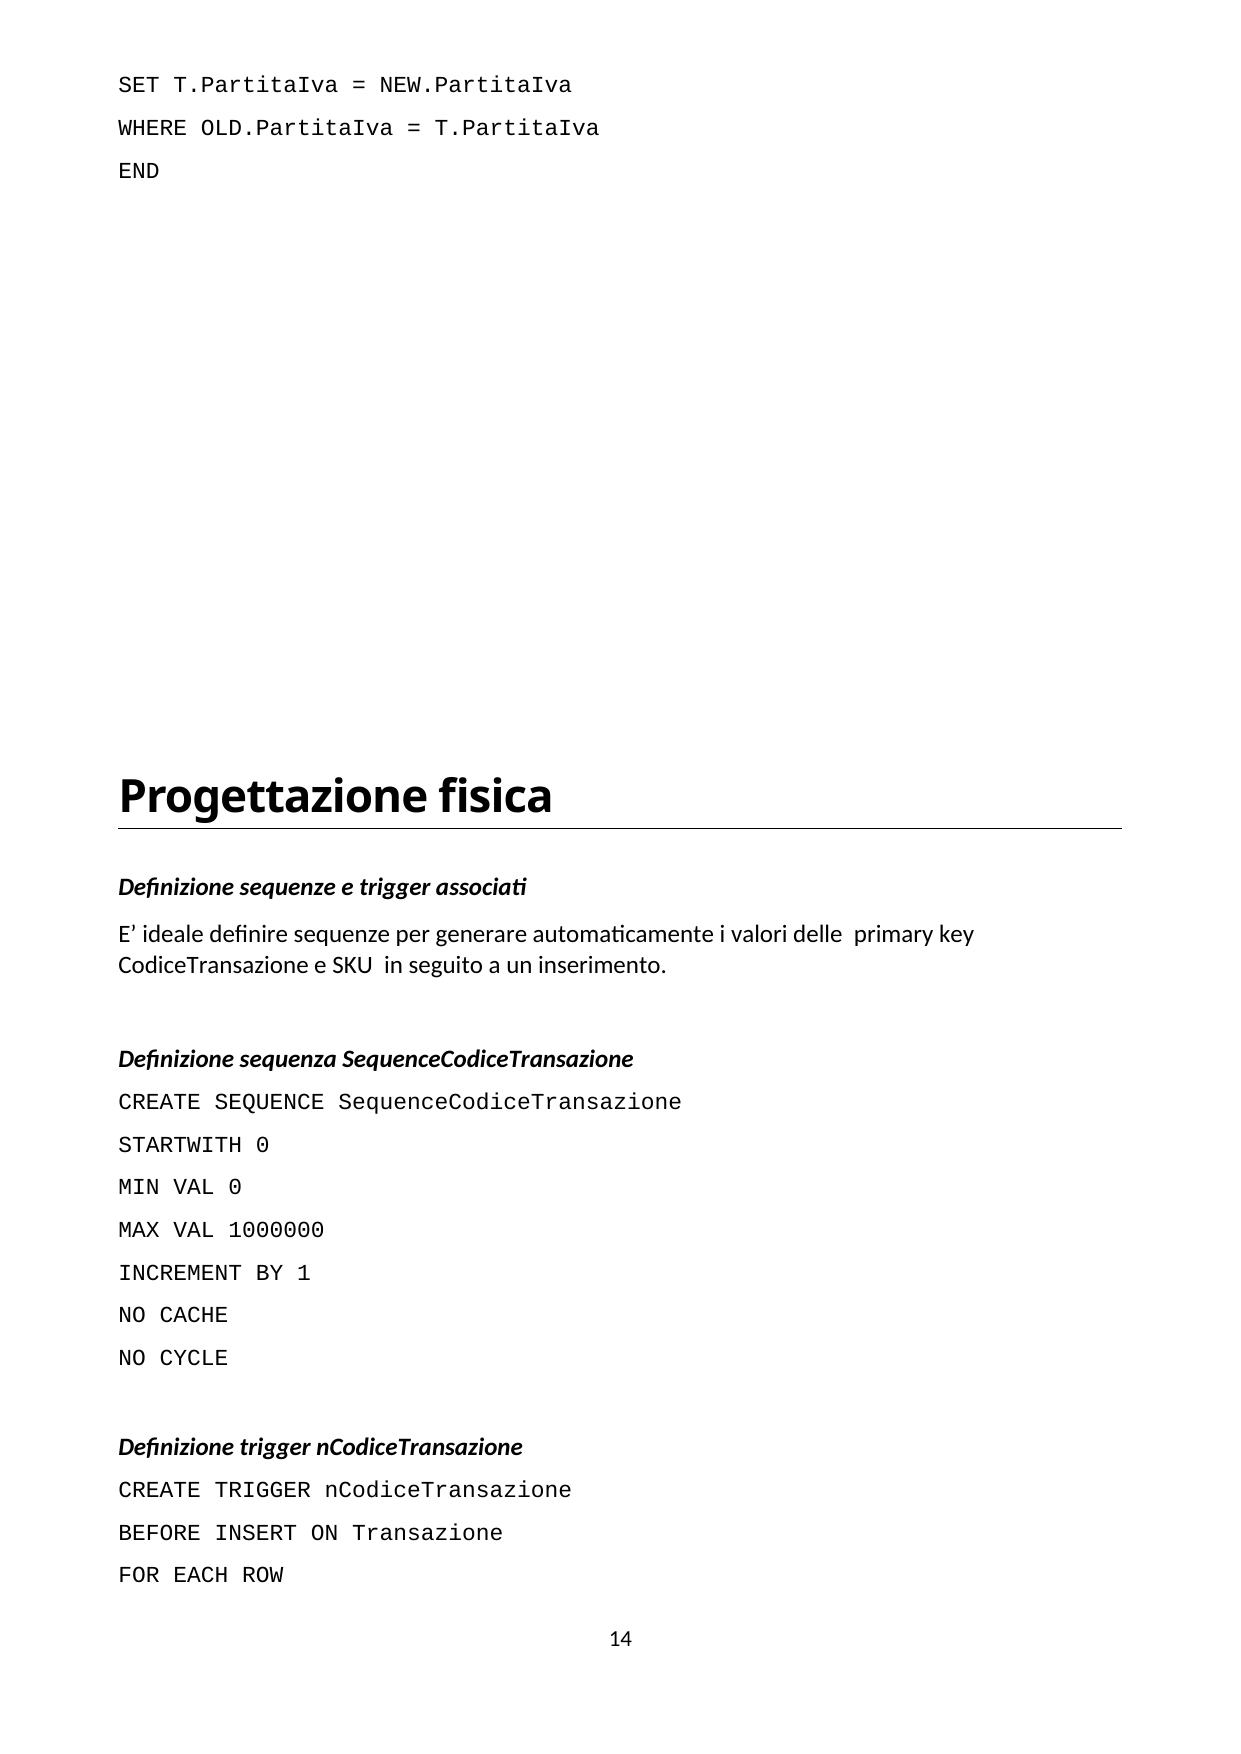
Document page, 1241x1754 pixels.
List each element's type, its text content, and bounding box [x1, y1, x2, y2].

text Definizione sequenze e trigger associati [118, 871, 1122, 902]
text Definizione sequenza SequenceCodiceTransazione [118, 1043, 1122, 1074]
text CREATE TRIGGER nCodiceTransazione [118, 1478, 1122, 1504]
text MIN VAL 0 [118, 1176, 1122, 1202]
text E’ ideale definire sequenze per generare automaticamente i valori delle primary key CodiceTransazione e SKU in seguito a un inserimento. [118, 918, 1122, 979]
text BEFORE INSERT ON Transazione [118, 1521, 1122, 1547]
text STARTWITH 0 [118, 1133, 1122, 1159]
text MAX VAL 1000000 [118, 1218, 1122, 1244]
text INCREMENT BY 1 [118, 1261, 1122, 1287]
text NO CYCLE [118, 1346, 1122, 1372]
text END [118, 159, 1122, 185]
text Definizione trigger nCodiceTransazione [118, 1431, 1122, 1462]
text NO CACHE [118, 1303, 1122, 1329]
text SET T.PartitaIva = NEW.PartitaIva [118, 74, 1122, 100]
title Progettazione fisica [118, 763, 1122, 828]
text CREATE SEQUENCE SequenceCodiceTransazione [118, 1091, 1122, 1116]
text FOR EACH ROW [118, 1564, 1122, 1590]
text WHERE OLD.PartitaIva = T.PartitaIva [118, 116, 1122, 142]
